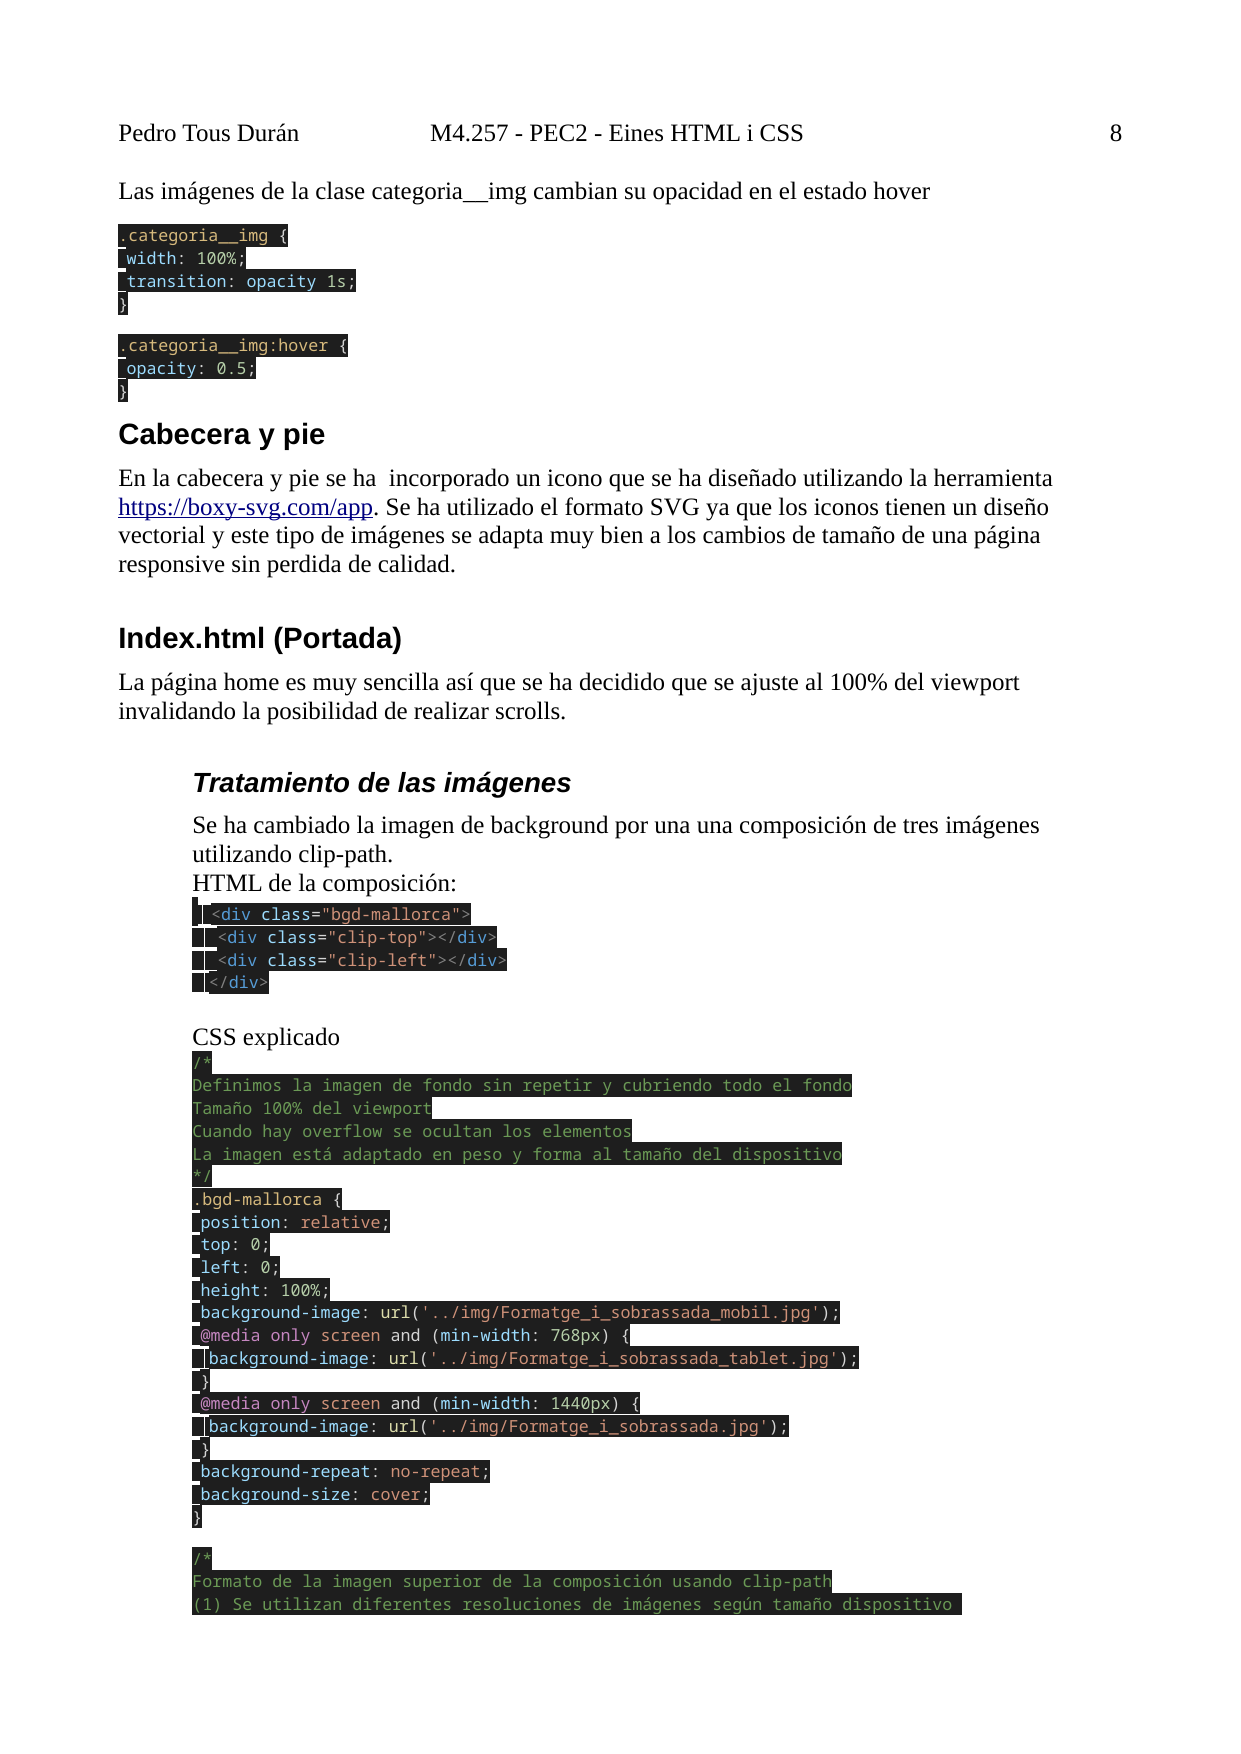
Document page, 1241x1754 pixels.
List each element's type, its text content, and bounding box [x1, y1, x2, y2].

text CSS explicado [192, 1022, 1122, 1051]
text Definimos la imagen de fondo sin repetir y cubriendo todo el fondo [192, 1074, 1122, 1097]
text } [192, 1369, 1122, 1392]
text transition: opacity 1s; [118, 269, 1122, 292]
text Tamaño 100% del viewport [192, 1097, 1122, 1119]
text La imagen está adaptado en peso y forma al tamaño del dispositivo [192, 1142, 1122, 1165]
text La página home es muy sencilla así que se ha decidido que se ajuste al 100% del viewport invalidando la posibilidad de realizar scrolls. [118, 667, 1122, 725]
text background-image: url('../img/Formatge_i_sobrassada.jpg'); [192, 1414, 1122, 1437]
text Se ha cambiado la imagen de background por una una composición de tres imágenes utilizando clip-path. [192, 811, 1122, 868]
text HTML de la composición: [192, 868, 1122, 897]
subtitle Cabecera y pie [118, 417, 1122, 450]
text background-repeat: no-repeat; [192, 1460, 1122, 1483]
text left: 0; [192, 1256, 1122, 1278]
text /* [192, 1051, 1122, 1074]
text <div class="clip-left"></div> [192, 948, 1122, 971]
text background-image: url('../img/Formatge_i_sobrassada_tablet.jpg'); [192, 1346, 1122, 1369]
text background-size: cover; [192, 1483, 1122, 1505]
text .bgd-mallorca { [192, 1187, 1122, 1210]
text width: 100%; [118, 247, 1122, 269]
text .categoria__img { [118, 224, 1122, 247]
text Formato de la imagen superior de la composición usando clip-path [192, 1570, 1122, 1593]
text background-image: url('../img/Formatge_i_sobrassada_mobil.jpg'); [192, 1301, 1122, 1324]
text (1) Se utilizan diferentes resoluciones de imágenes según tamaño dispositivo [192, 1593, 1122, 1615]
text position: relative; [192, 1210, 1122, 1233]
text @media only screen and (min-width: 768px) { [192, 1324, 1122, 1346]
text En la cabecera y pie se ha incorporado un icono que se ha diseñado utilizando la herramienta https://boxy-svg.com/app. Se ha utilizado el formato SVG ya que los iconos tienen un diseño vectorial y este tipo de imágenes se adapta muy bien a los cambios de tamaño de una página responsive sin perdida de calidad. [118, 463, 1122, 578]
text } [118, 379, 1122, 402]
text } [192, 1437, 1122, 1460]
text opacity: 0.5; [118, 357, 1122, 379]
text */ [192, 1165, 1122, 1187]
text /* [192, 1547, 1122, 1570]
text </div> [192, 971, 1122, 994]
text } [118, 292, 1122, 315]
text Las imágenes de la clase categoria__img cambian su opacidad en el estado hover [118, 176, 1122, 205]
text height: 100%; [192, 1278, 1122, 1301]
subtitle Tratamiento de las imágenes [192, 766, 1122, 798]
text .categoria__img:hover { [118, 334, 1122, 357]
text <div class="clip-top"></div> [192, 926, 1122, 948]
text Cuando hay overflow se ocultan los elementos [192, 1119, 1122, 1142]
text top: 0; [192, 1233, 1122, 1256]
text <div class="bgd-mallorca"> [192, 897, 1122, 926]
text } [192, 1505, 1122, 1528]
text @media only screen and (min-width: 1440px) { [192, 1392, 1122, 1414]
subtitle Index.html (Portada) [118, 621, 1122, 655]
